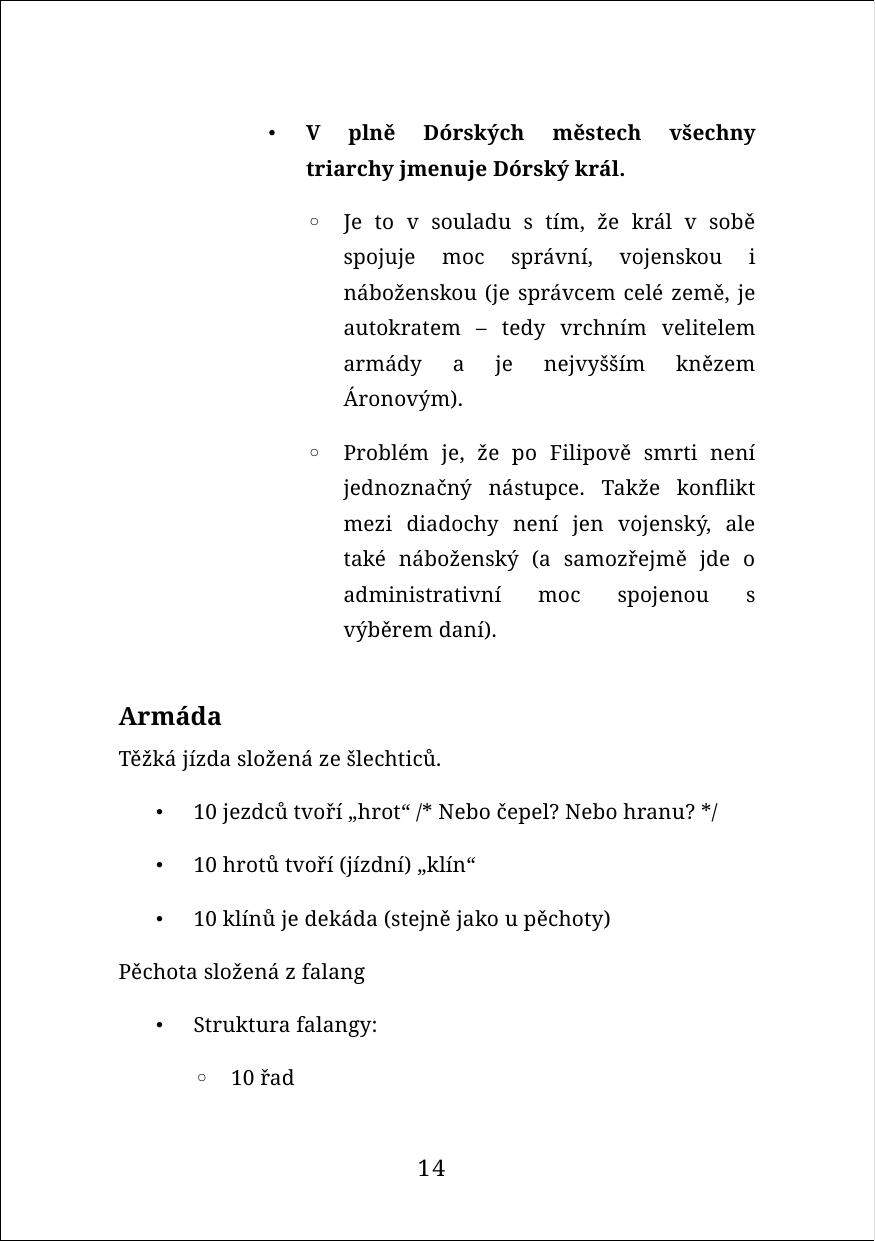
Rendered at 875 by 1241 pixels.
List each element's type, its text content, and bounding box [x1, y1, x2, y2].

list Je to v souladu s tím, že král v sobě spojuje moc správní, vojenskou i náboženskou (je správcem celé země, je autokratem – tedy vrchním velitelem armády a je nejvyšším knězem Áronovým). [306, 207, 756, 413]
list 10 řad [193, 1063, 756, 1092]
list V plně Dórských městech všechny triarchy jmenuje Dórský král. [268, 118, 756, 182]
text Těžká jízda složená ze šlechticů. [118, 744, 756, 772]
subtitle Armáda [118, 698, 756, 732]
text Pěchota složená z falang [118, 957, 756, 985]
list 10 klínů je dekáda (stejně jako u pěchoty) [156, 904, 756, 932]
list 10 jezdců tvoří „hrot“ /* Nebo čepel? Nebo hranu? */ [156, 797, 756, 826]
list 10 hrotů tvoří (jízdní) „klín“ [156, 851, 756, 879]
list Problém je, že po Filipově smrti není jednoznačný nástupce. Takže konflikt mezi diadochy není jen vojenský, ale také náboženský (a samozřejmě jde o administrativní moc spojenou s výběrem daní). [306, 438, 756, 644]
list Struktura falangy: [156, 1010, 756, 1039]
